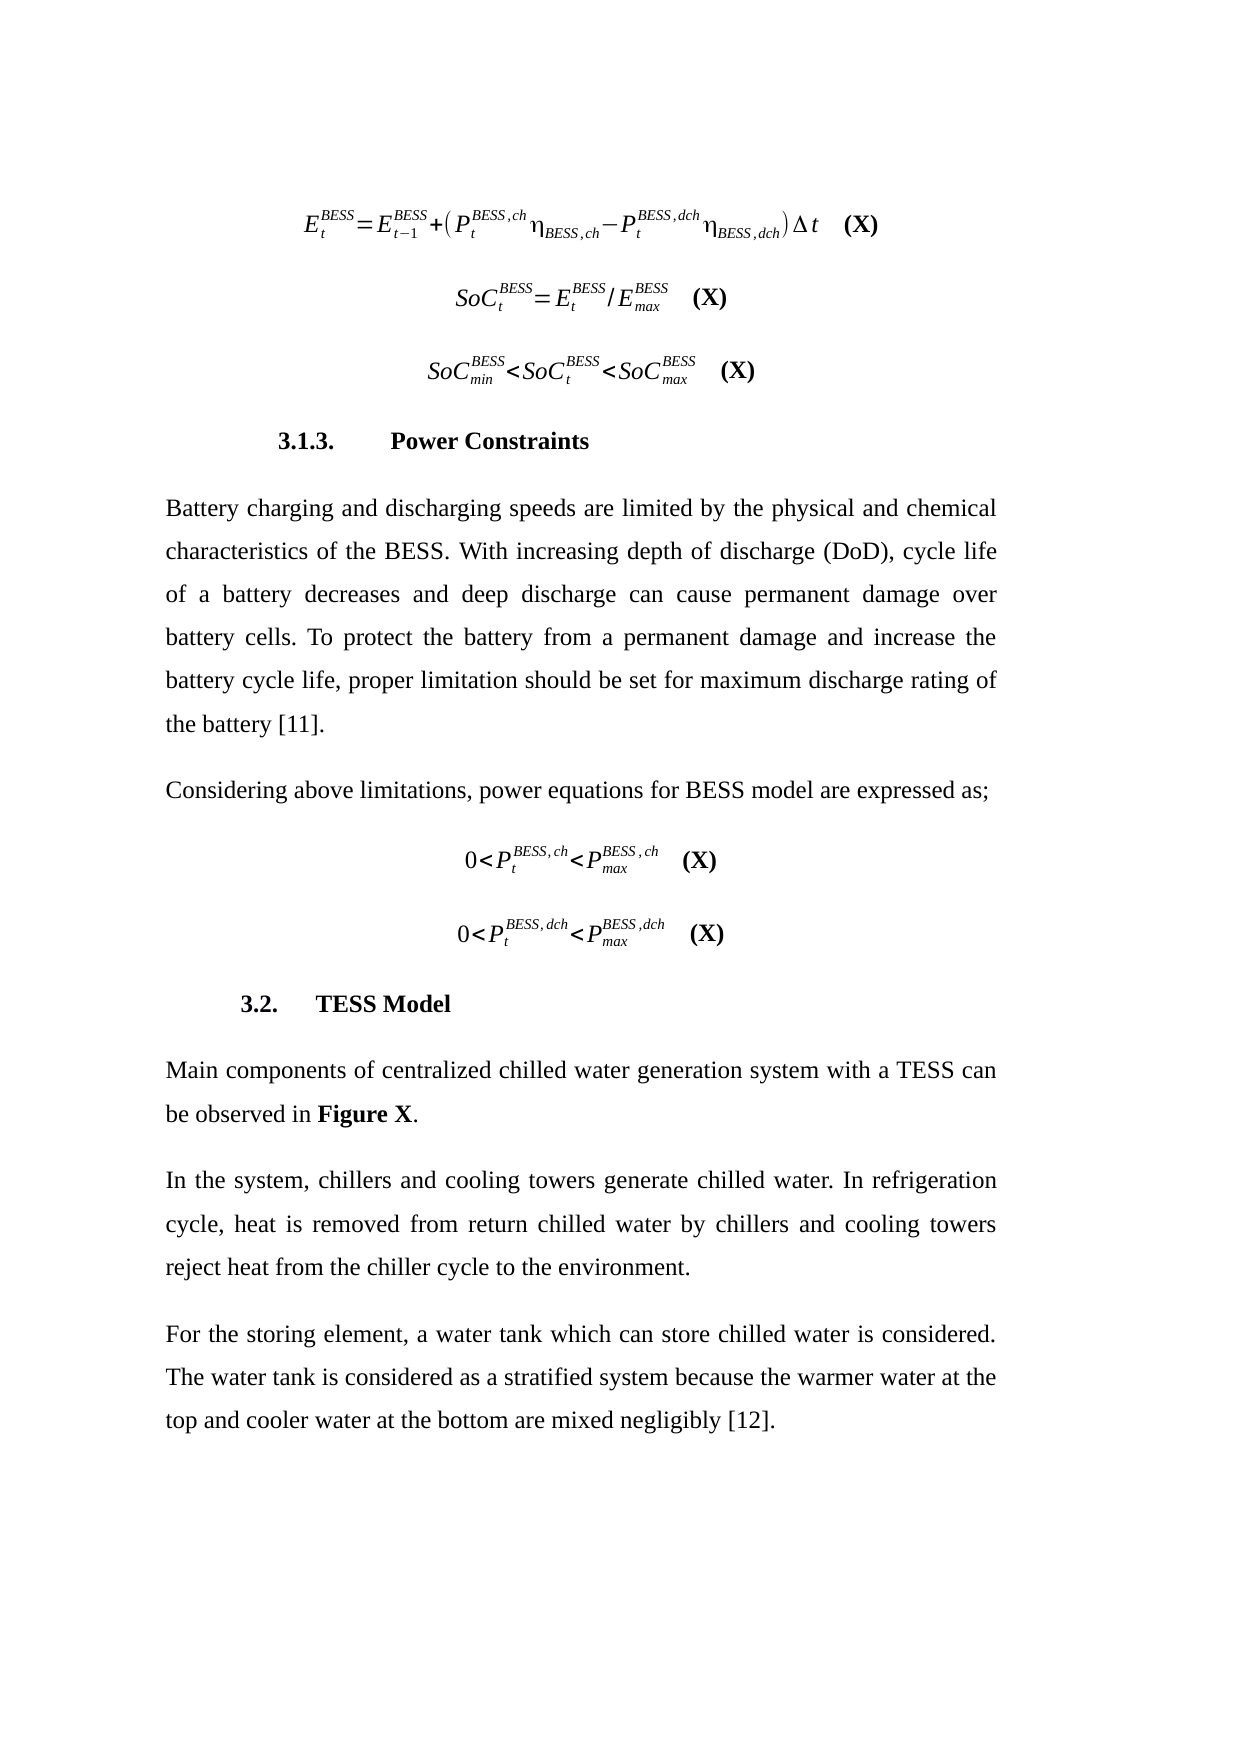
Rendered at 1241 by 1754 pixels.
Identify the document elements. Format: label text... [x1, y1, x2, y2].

list Power Constraints [278, 426, 998, 455]
text (X) [165, 353, 998, 388]
text For the storing element, a water tank which can store chilled water is considered. The water tank is considered as a stratified system because the warmer water at the top and cooler water at the bottom are mixed negligibly [12]. [165, 1319, 998, 1434]
text Considering above limitations, power equations for BESS model are expressed as; [165, 776, 998, 804]
text (X) [165, 916, 998, 951]
text (X) [165, 842, 998, 877]
text (X) [165, 280, 998, 315]
text Battery charging and discharging speeds are limited by the physical and chemical characteristics of the BESS. With increasing depth of discharge (DoD), cycle life of a battery decreases and deep discharge can cause permanent damage over battery cells. To protect the battery from a permanent damage and increase the battery cycle life, proper limitation should be set for maximum discharge rating of the battery [11]. [165, 493, 998, 737]
list TESS Model [240, 989, 998, 1017]
text Main components of centralized chilled water generation system with a TESS can be observed in Figure X. [165, 1056, 998, 1127]
text In the system, chillers and cooling towers generate chilled water. In refrigeration cycle, heat is removed from return chilled water by chillers and cooling towers reject heat from the chiller cycle to the environment. [165, 1166, 998, 1281]
text (X) [165, 207, 998, 242]
